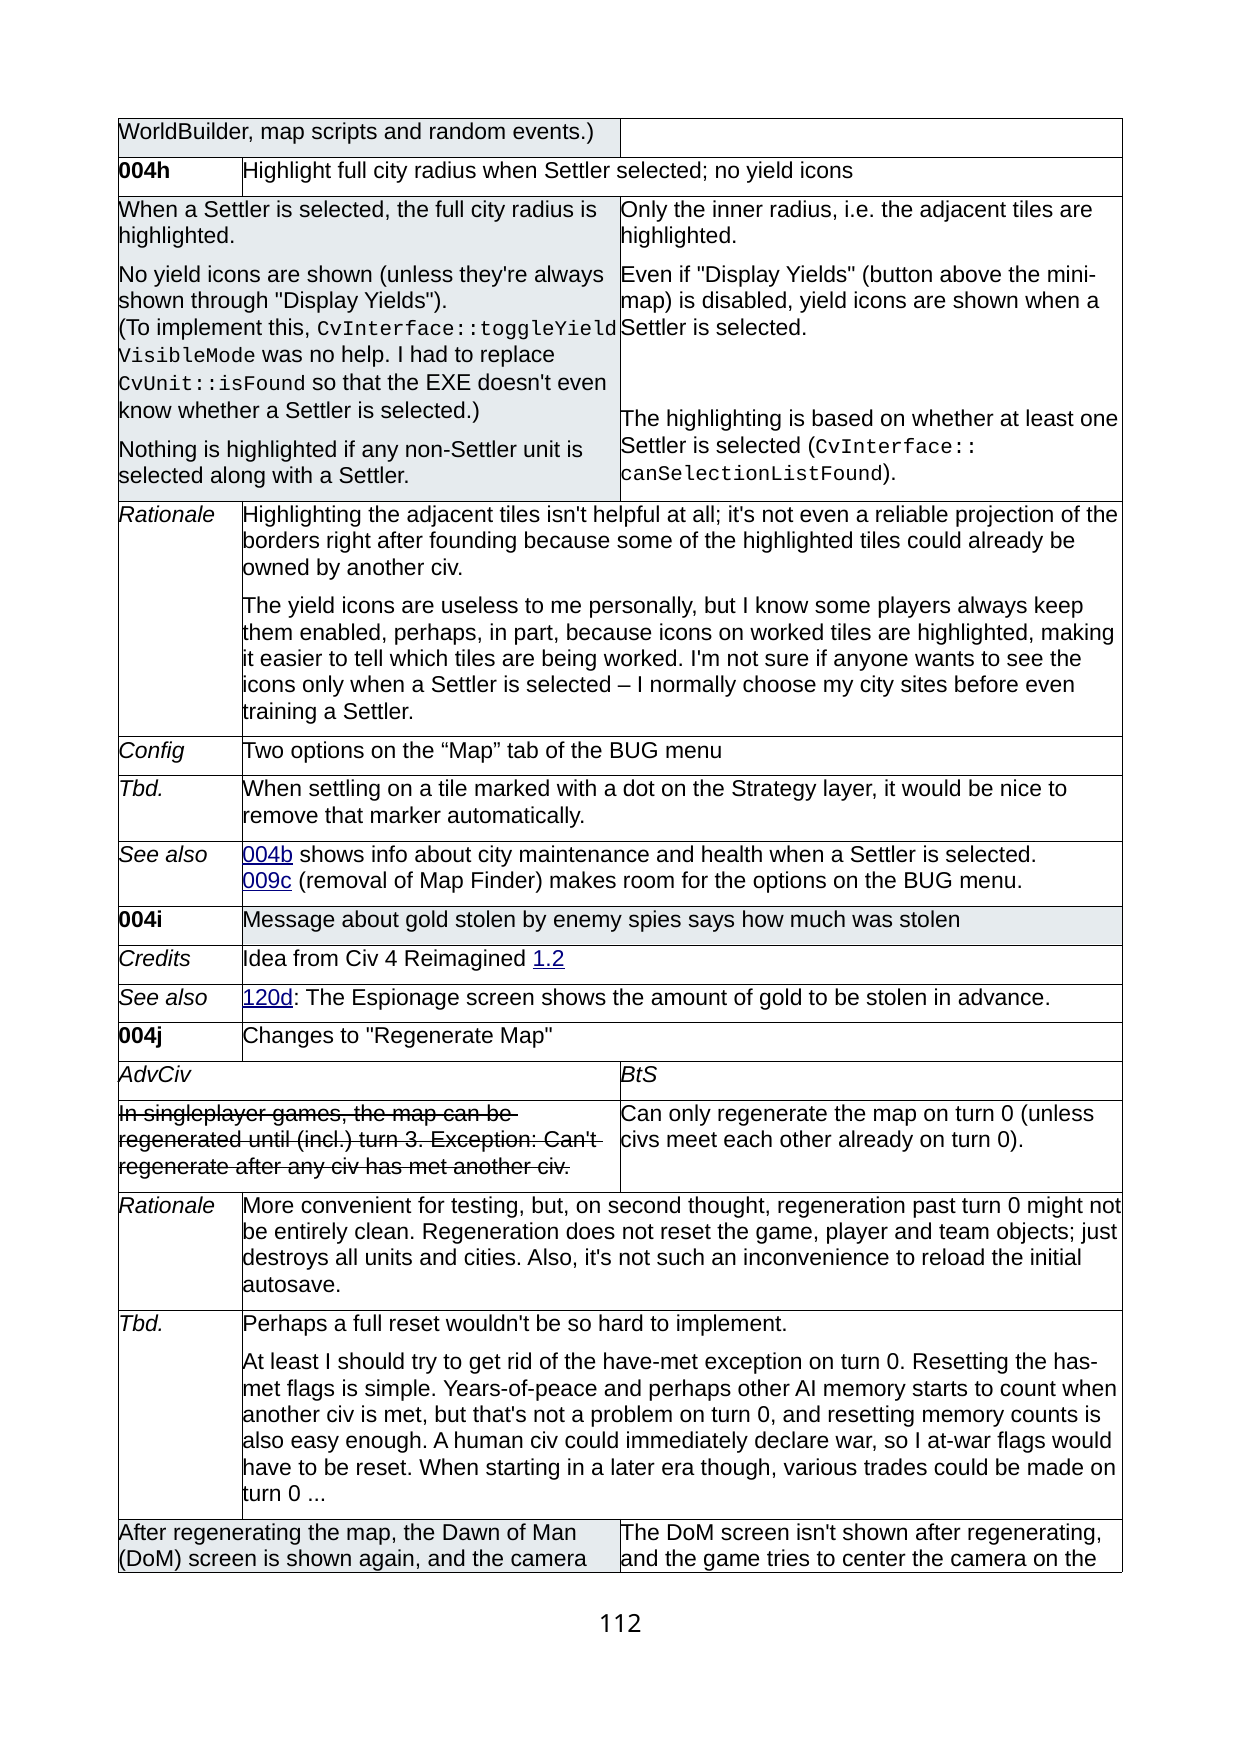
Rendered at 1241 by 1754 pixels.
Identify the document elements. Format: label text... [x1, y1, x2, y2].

table_cell See also [119, 985, 242, 1022]
table_cell [621, 119, 1122, 157]
table_cell Tbd. [119, 776, 242, 841]
table_cell 004j [119, 1023, 242, 1061]
table_cell After regenerating the map, the Dawn of Man (DoM) screen is shown again, and the camera [119, 1520, 620, 1572]
table_cell See also [119, 842, 242, 906]
table_cell Idea from Civ 4 Reimagined 1.2 [243, 946, 1122, 983]
table_cell Highlight full city radius when Settler selected; no yield icons [243, 158, 1122, 196]
table_cell 004i [119, 907, 242, 944]
table_cell Two options on the “Map” tab of the BUG menu [243, 737, 1122, 775]
table_cell Rationale [119, 502, 242, 736]
table_cell Only the inner radius, i.e. the adjacent tiles are highlighted. Even if "Display Yields" (button above the mini-map) is disabled, yield icons are shown when a Settler is selected. The highlighting is based on whether at least one Settler is selected (CvInterface:: canSelectionListFound). [621, 197, 1122, 501]
table_cell 004h [119, 158, 242, 196]
table_cell 120d: The Espionage screen shows the amount of gold to be stolen in advance. [243, 985, 1122, 1022]
table_cell Rationale [119, 1193, 242, 1309]
table_cell When a Settler is selected, the full city radius is highlighted. No yield icons are shown (unless they're always shown through "Display Yields"). (To implement this, CvInterface::toggleYield VisibleMode was no help. I had to replace CvUnit::isFound so that the EXE doesn't even know whether a Settler is selected.) Nothing is highlighted if any non-Settler unit is selected along with a Settler. [119, 197, 620, 501]
table_cell The DoM screen isn't shown after regenerating, and the game tries to center the camera on the [621, 1520, 1122, 1572]
table_cell Perhaps a full reset wouldn't be so hard to implement. At least I should try to get rid of the have-met exception on turn 0. Resetting the has-met flags is simple. Years-of-peace and perhaps other AI memory starts to count when another civ is met, but that's not a problem on turn 0, and resetting memory counts is also easy enough. A human civ could immediately declare war, so I at-war flags would have to be reset. When starting in a later era though, various trades could be made on turn 0 ... [243, 1311, 1122, 1519]
table_cell Config [119, 737, 242, 775]
table_cell Credits [119, 946, 242, 983]
table_cell Can only regenerate the map on turn 0 (unless civs meet each other already on turn 0). [621, 1101, 1122, 1192]
table_cell In singleplayer games, the map can be regenerated until (incl.) turn 3. Exception: Can't regenerate after any civ has met another civ. [119, 1101, 620, 1192]
table_cell When settling on a tile marked with a dot on the Strategy layer, it would be nice to remove that marker automatically. [243, 776, 1122, 841]
table_cell More convenient for testing, but, on second thought, regeneration past turn 0 might not be entirely clean. Regeneration does not reset the game, player and team objects; just destroys all units and cities. Also, it's not such an inconvenience to reload the initial autosave. [243, 1193, 1122, 1309]
table_cell 004b shows info about city maintenance and health when a Settler is selected. 009c (removal of Map Finder) makes room for the options on the BUG menu. [243, 842, 1122, 906]
table_cell Tbd. [119, 1311, 242, 1519]
table_cell BtS [621, 1062, 1122, 1100]
table_cell Highlighting the adjacent tiles isn't helpful at all; it's not even a reliable projection of the borders right after founding because some of the highlighted tiles could already be owned by another civ. The yield icons are useless to me personally, but I know some players always keep them enabled, perhaps, in part, because icons on worked tiles are highlighted, making it easier to tell which tiles are being worked. I'm not sure if anyone wants to see the icons only when a Settler is selected – I normally choose my city sites before even training a Settler. [243, 502, 1122, 736]
table_cell Changes to "Regenerate Map" [243, 1023, 1122, 1061]
table_cell AdvCiv [119, 1062, 620, 1100]
table_cell WorldBuilder, map scripts and random events.) [119, 119, 620, 157]
table_cell Message about gold stolen by enemy spies says how much was stolen [243, 907, 1122, 944]
